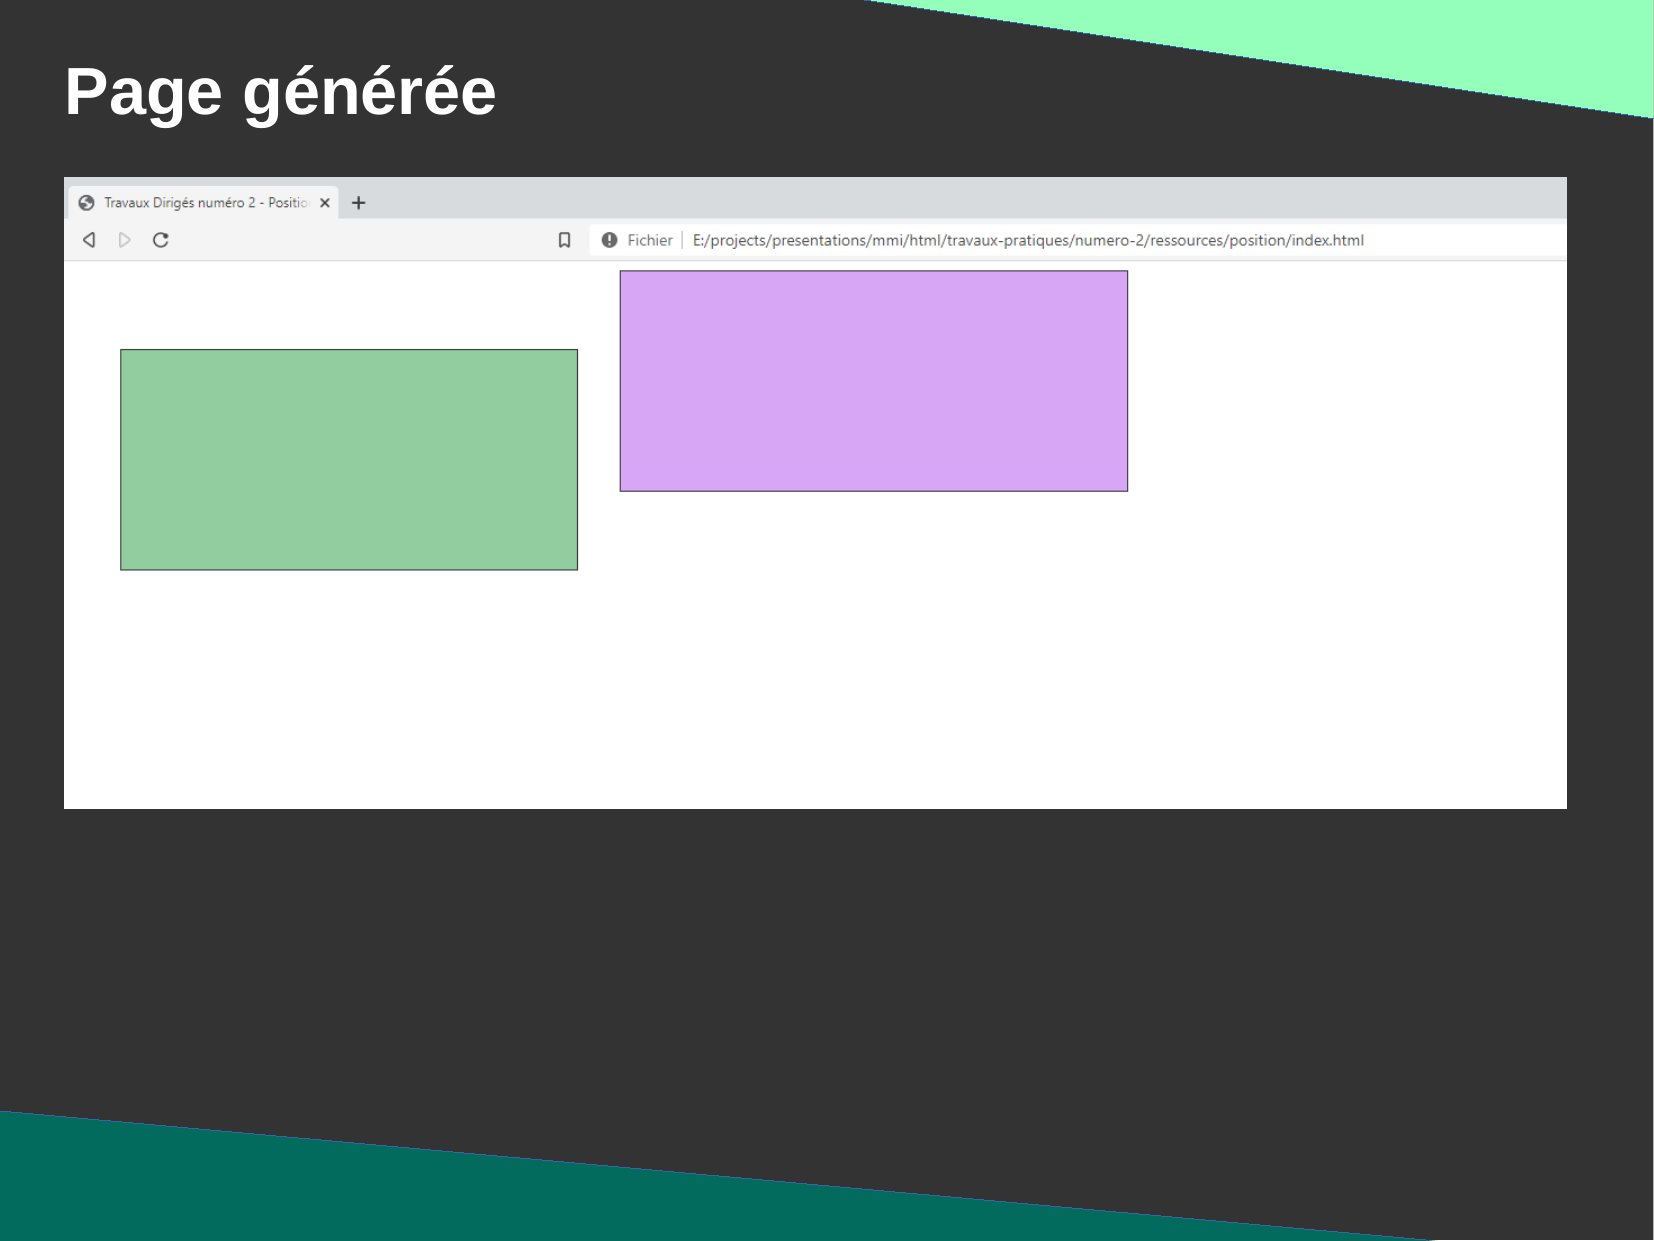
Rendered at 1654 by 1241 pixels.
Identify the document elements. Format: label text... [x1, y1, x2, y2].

title Page générée [64, 54, 1553, 157]
text_box [864, 0, 1654, 119]
picture [64, 177, 1567, 809]
